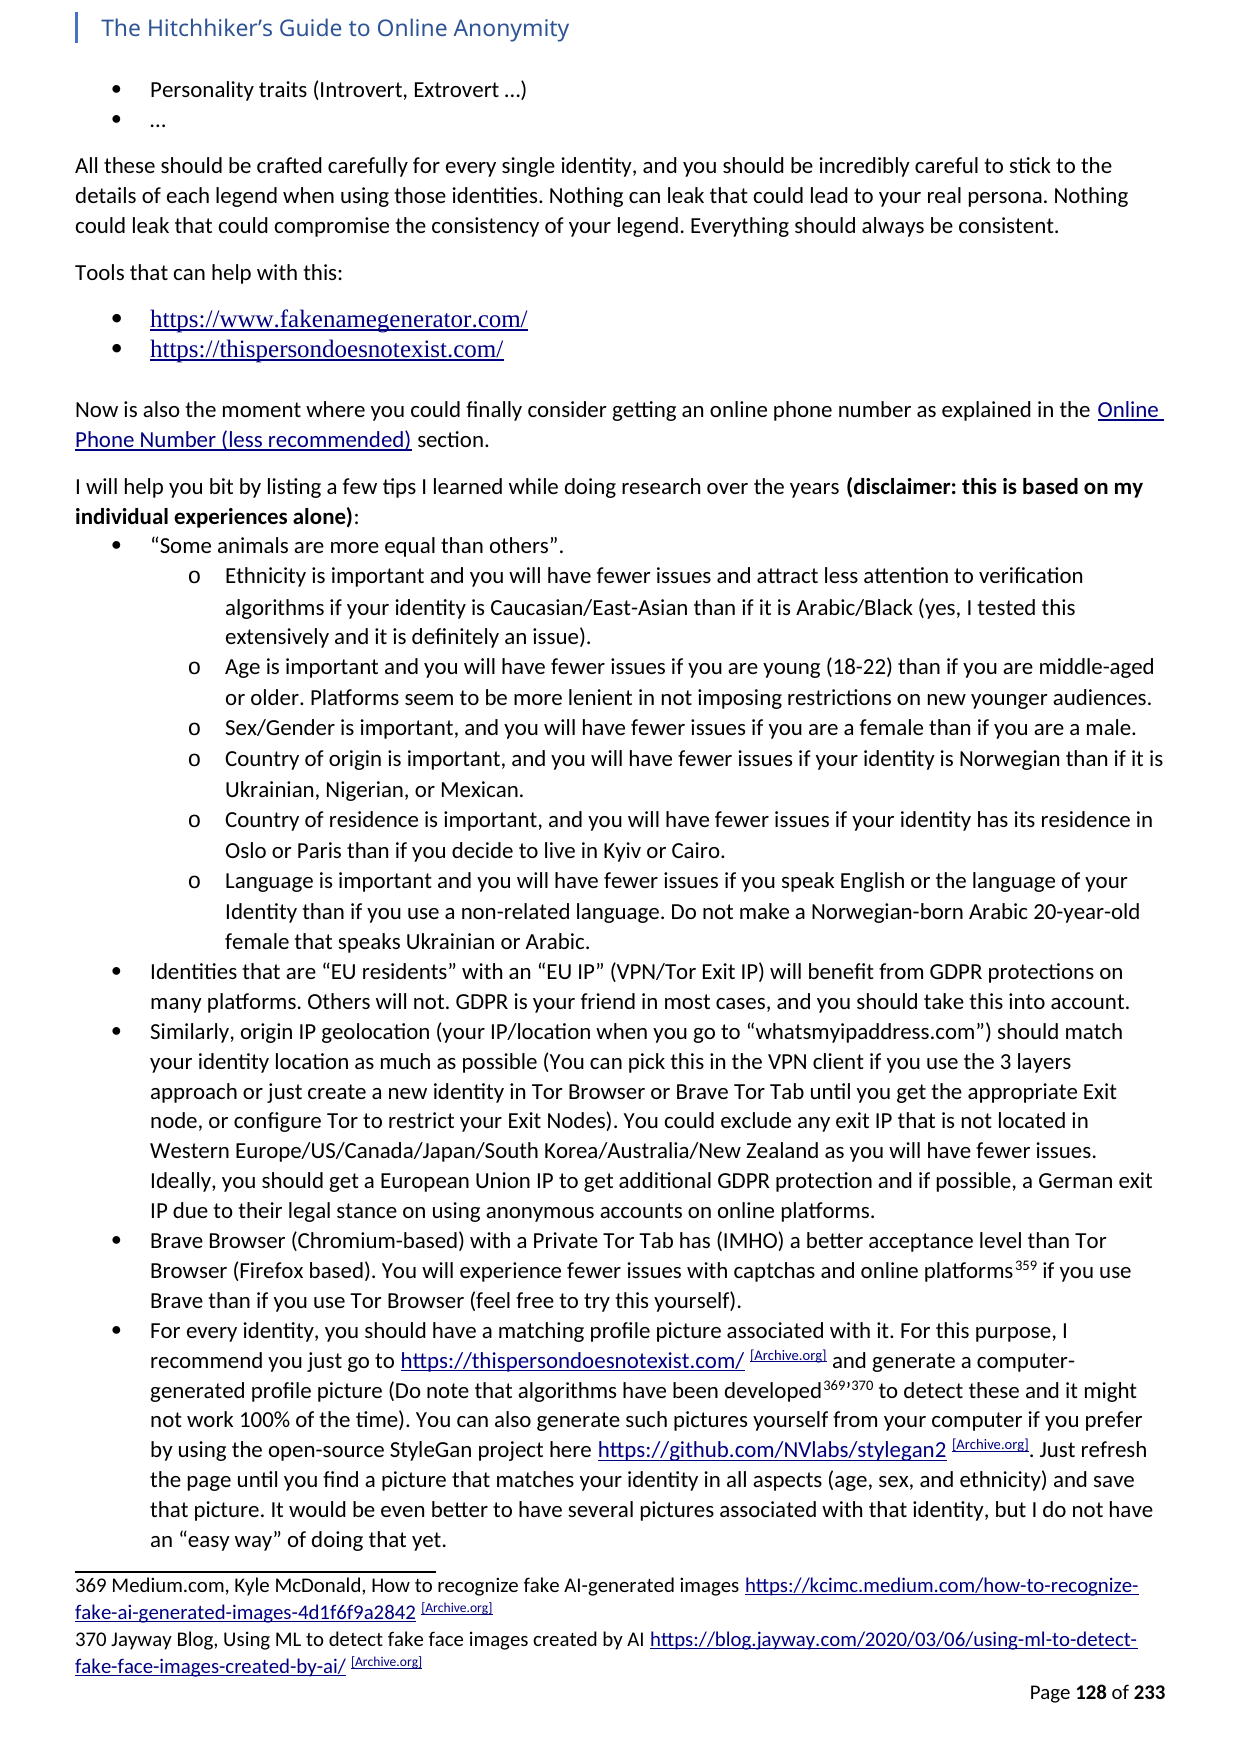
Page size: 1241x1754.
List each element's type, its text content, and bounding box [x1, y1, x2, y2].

list Country of residence is important, and you will have fewer issues if your identity has its residence in Oslo or Paris than if you decide to live in Kyiv or Cairo. [187, 805, 1165, 864]
list Identities that are “EU residents” with an “EU IP” (VPN/Tor Exit IP) will benefit from GDPR protections on many platforms. Others will not. GDPR is your friend in most cases, and you should take this into account. [112, 957, 1165, 1015]
list Ethnicity is important and you will have fewer issues and attract less attention to verification algorithms if your identity is Caucasian/East-Asian than if it is Arabic/Black (yes, I tested this extensively and it is definitely an issue). [187, 562, 1165, 651]
list https://thispersondoesnotexist.com/ [112, 334, 1165, 363]
list Sex/Gender is important, and you will have fewer issues if you are a female than if you are a male. [187, 713, 1165, 742]
list “Some animals are more equal than others”. [112, 532, 1165, 560]
list Medium.com, Kyle McDonald, How to recognize fake AI-generated images https://kcimc.medium.com/how-to-recognize-fake-ai-generated-images-4d1f6f9a2842 [Archive.org] [75, 1572, 1165, 1624]
list … [112, 105, 1165, 133]
text I will help you bit by listing a few tips I learned while doing research over the years (disclaimer: this is based on my individual experiences alone): [75, 472, 1165, 530]
text All these should be crafted carefully for every single identity, and you should be incredibly careful to stick to the details of each legend when using those identities. Nothing can leak that could lead to your real persona. Nothing could leak that could compromise the consistency of your legend. Everything should always be consistent. [75, 151, 1165, 239]
list Personality traits (Introvert, Extrovert …) [112, 75, 1165, 103]
list For every identity, you should have a matching profile picture associated with it. For this purpose, I recommend you just go to https://thispersondoesnotexist.com/ [Archive.org] and generate a computer-generated profile picture (Do note that algorithms have been developed’ to detect these and it might not work 100% of the time). You can also generate such pictures yourself from your computer if you prefer by using the open-source StyleGan project here https://github.com/NVlabs/stylegan2 [Archive.org]. Just refresh the page until you find a picture that matches your identity in all aspects (age, sex, and ethnicity) and save that picture. It would be even better to have several pictures associated with that identity, but I do not have an “easy way” of doing that yet. [112, 1316, 1165, 1553]
list Age is important and you will have fewer issues if you are young (18-22) than if you are middle-aged or older. Platforms seem to be more lenient in not imposing restrictions on new younger audiences. [187, 652, 1165, 711]
list Similarly, origin IP geolocation (your IP/location when you go to “whatsmyipaddress.com”) should match your identity location as much as possible (You can pick this in the VPN client if you use the 3 layers approach or just create a new identity in Tor Browser or Brave Tor Tab until you get the appropriate Exit node, or configure Tor to restrict your Exit Nodes). You could exclude any exit IP that is not located in Western Europe/US/Canada/Japan/South Korea/Australia/New Zealand as you will have fewer issues. Ideally, you should get a European Union IP to get additional GDPR protection and if possible, a German exit IP due to their legal stance on using anonymous accounts on online platforms. [112, 1017, 1165, 1224]
list Country of origin is important, and you will have fewer issues if your identity is Norwegian than if it is Ukrainian, Nigerian, or Mexican. [187, 744, 1165, 803]
text Now is also the moment where you could finally consider getting an online phone number as explained in the Online Phone Number (less recommended) section. [75, 395, 1165, 453]
list https://www.fakenamegenerator.com/ [112, 304, 1165, 333]
list Language is important and you will have fewer issues if you speak English or the language of your Identity than if you use a non-related language. Do not make a Norwegian-born Arabic 20-year-old female that speaks Ukrainian or Arabic. [187, 866, 1165, 955]
list Brave Browser (Chromium-based) with a Private Tor Tab has (IMHO) a better acceptance level than Tor Browser (Firefox based). You will experience fewer issues with captchas and online platforms359 if you use Brave than if you use Tor Browser (feel free to try this yourself). [112, 1226, 1165, 1314]
text Tools that can help with this: [75, 258, 1165, 286]
list Jayway Blog, Using ML to detect fake face images created by AI https://blog.jayway.com/2020/03/06/using-ml-to-detect-fake-face-images-created-by-ai/ [Archive.org] [75, 1626, 1165, 1679]
